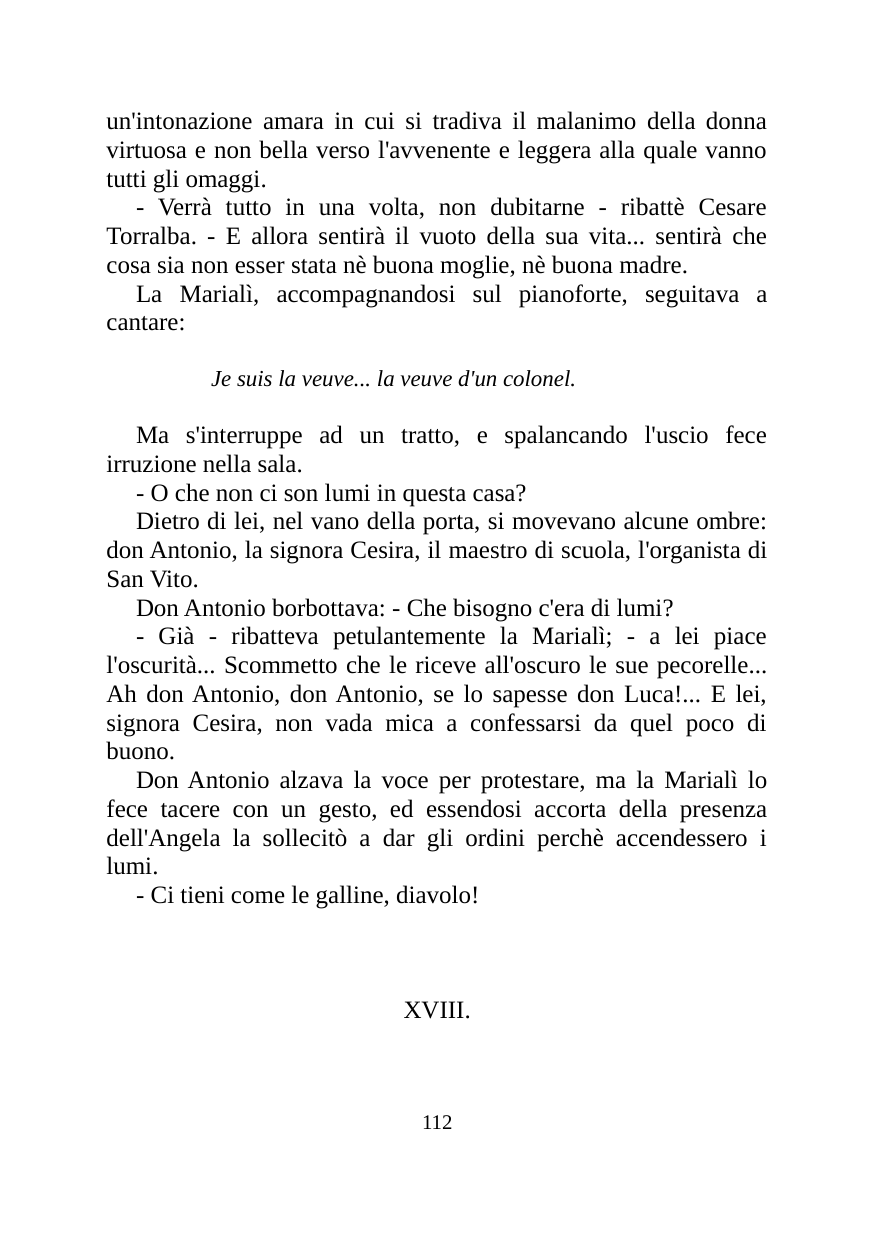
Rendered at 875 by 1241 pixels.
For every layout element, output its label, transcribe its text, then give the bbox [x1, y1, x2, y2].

text XVIII. [106, 995, 768, 1024]
text Ma s'interruppe ad un tratto, e spalancando l'uscio fece irruzione nella sala. [106, 420, 768, 478]
text La Marialì, accompagnandosi sul pianoforte, seguitava a cantare: [106, 279, 768, 336]
text Don Antonio alzava la voce per protestare, ma la Marialì lo fece tacere con un gesto, ed essendosi accorta della presenza dell'Angela la sollecitò a dar gli ordini perchè accendessero i lumi. [106, 765, 768, 880]
text - Ci tieni come le galline, diavolo! [106, 880, 768, 909]
text Je suis la veuve... la veuve d'un colonel. [181, 365, 768, 391]
text un'intonazione amara in cui si tradiva il malanimo della donna virtuosa e non bella verso l'avvenente e leggera alla quale vanno tutti gli omaggi. [106, 106, 768, 192]
text Dietro di lei, nel vano della porta, si movevano alcune ombre: don Antonio, la signora Cesira, il maestro di scuola, l'organista di San Vito. [106, 506, 768, 593]
text - Verrà tutto in una volta, non dubitarne - ribattè Cesare Torralba. - E allora sentirà il vuoto della sua vita... sentirà che cosa sia non esser stata nè buona moglie, nè buona madre. [106, 192, 768, 279]
text - O che non ci son lumi in questa casa? [106, 478, 768, 506]
text - Già - ribatteva petulantemente la Marialì; - a lei piace l'oscurità... Scommetto che le riceve all'oscuro le sue pecorelle... Ah don Antonio, don Antonio, se lo sapesse don Luca!... E lei, signora Cesira, non vada mica a confessarsi da quel poco di buono. [106, 621, 768, 765]
text Don Antonio borbottava: - Che bisogno c'era di lumi? [106, 593, 768, 621]
